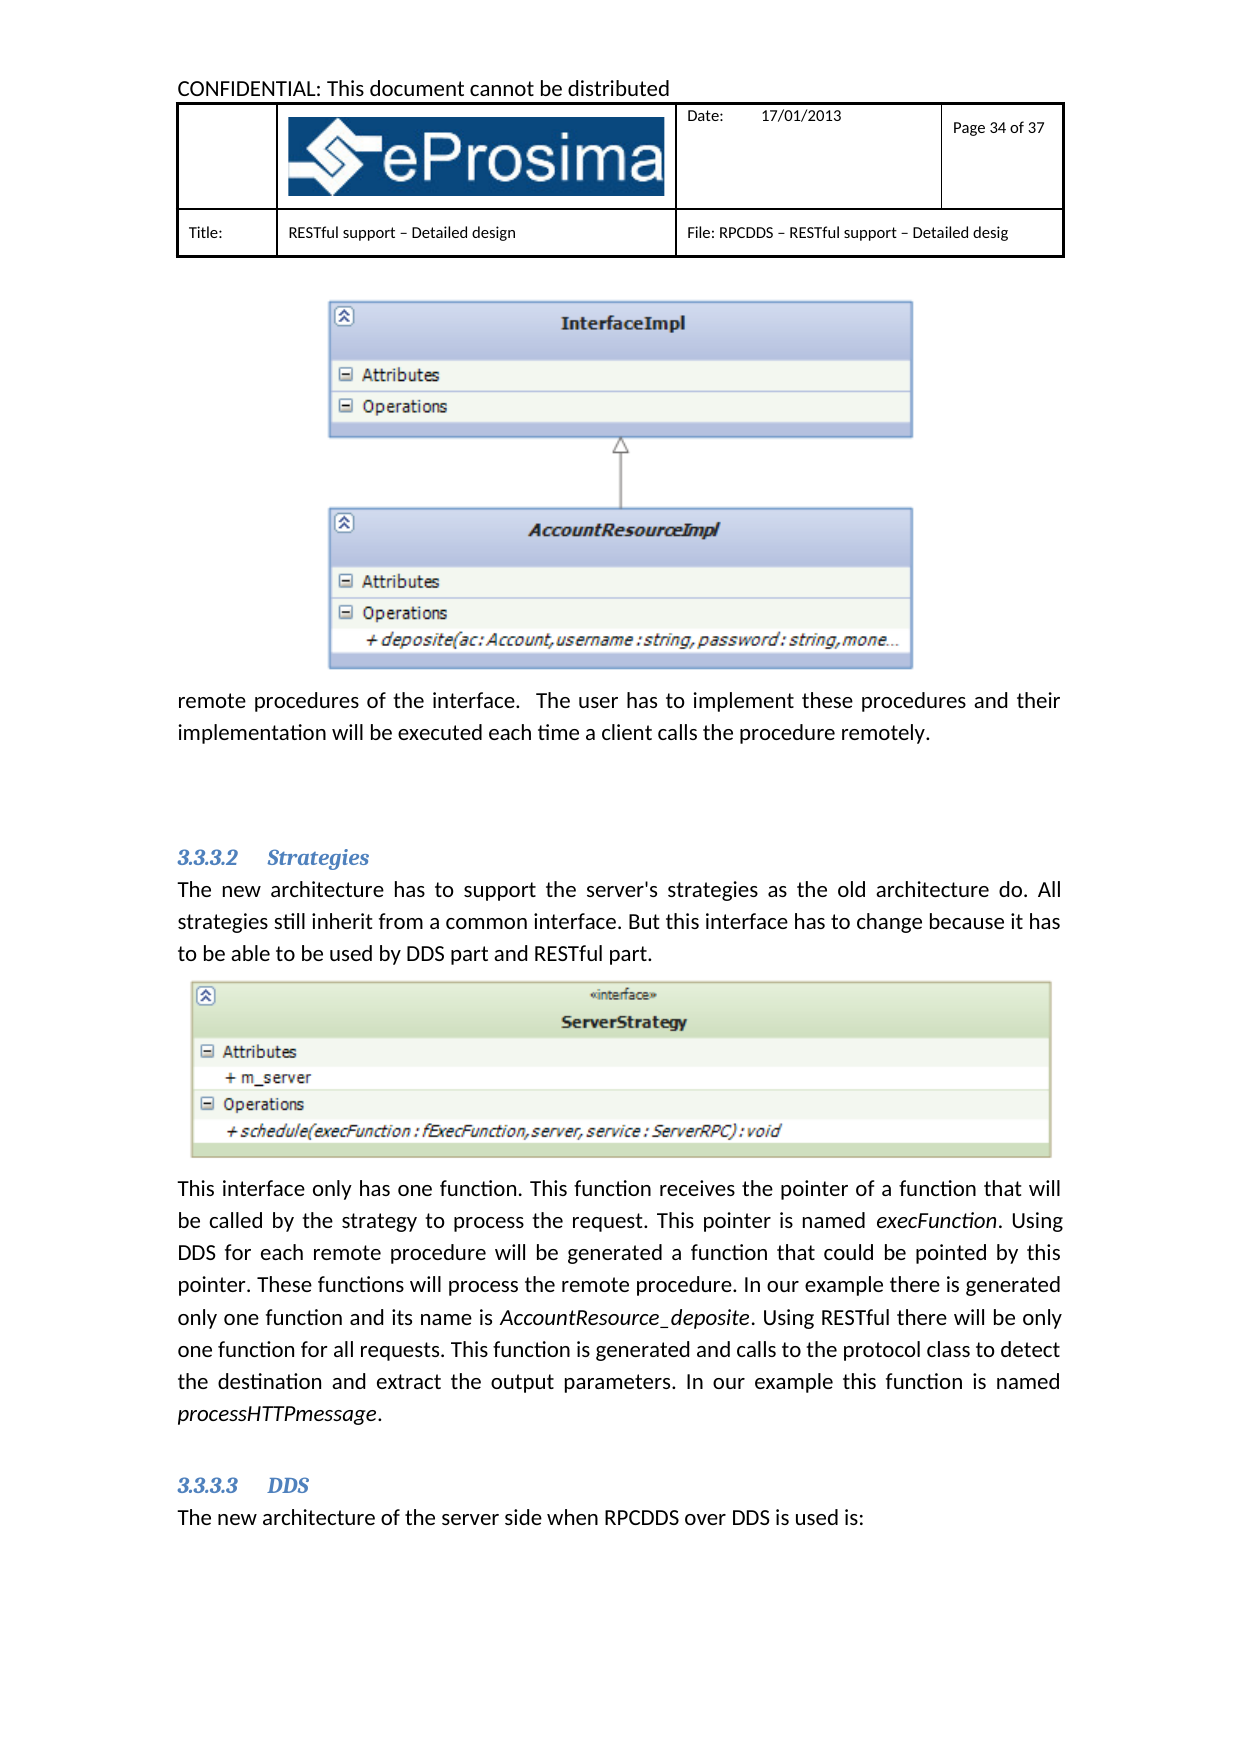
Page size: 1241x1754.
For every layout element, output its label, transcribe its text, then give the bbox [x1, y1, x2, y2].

subtitle Strategies [177, 845, 1063, 871]
text remote procedures of the interface. The user has to implement these procedures and their implementation will be executed each time a client calls the procedure remotely. [177, 286, 1063, 746]
picture [177, 967, 1063, 1170]
text This interface only has one function. This function receives the pointer of a function that will be called by the strategy to process the request. This pointer is named execFunction. Using DDS for each remote procedure will be generated a function that could be pointed by this pointer. These functions will process the remote procedure. In our example there is generated only one function and its name is AccountResource_deposite. Using RESTful there will be only one function for all requests. This function is generated and calls to the protocol class to detect the destination and extract the output parameters. In our example this function is named processHTTPmessage. [177, 1170, 1063, 1427]
text The new architecture of the server side when RPCDDS over DDS is used is: [177, 1503, 1063, 1531]
picture [288, 117, 665, 196]
text The new architecture has to support the server's strategies as the old architecture do. All strategies still inherit from a common interface. But this interface has to change because it has to be able to be used by DDS part and RESTful part. [177, 875, 1063, 967]
subtitle DDS [177, 1473, 1063, 1499]
picture [314, 286, 926, 682]
